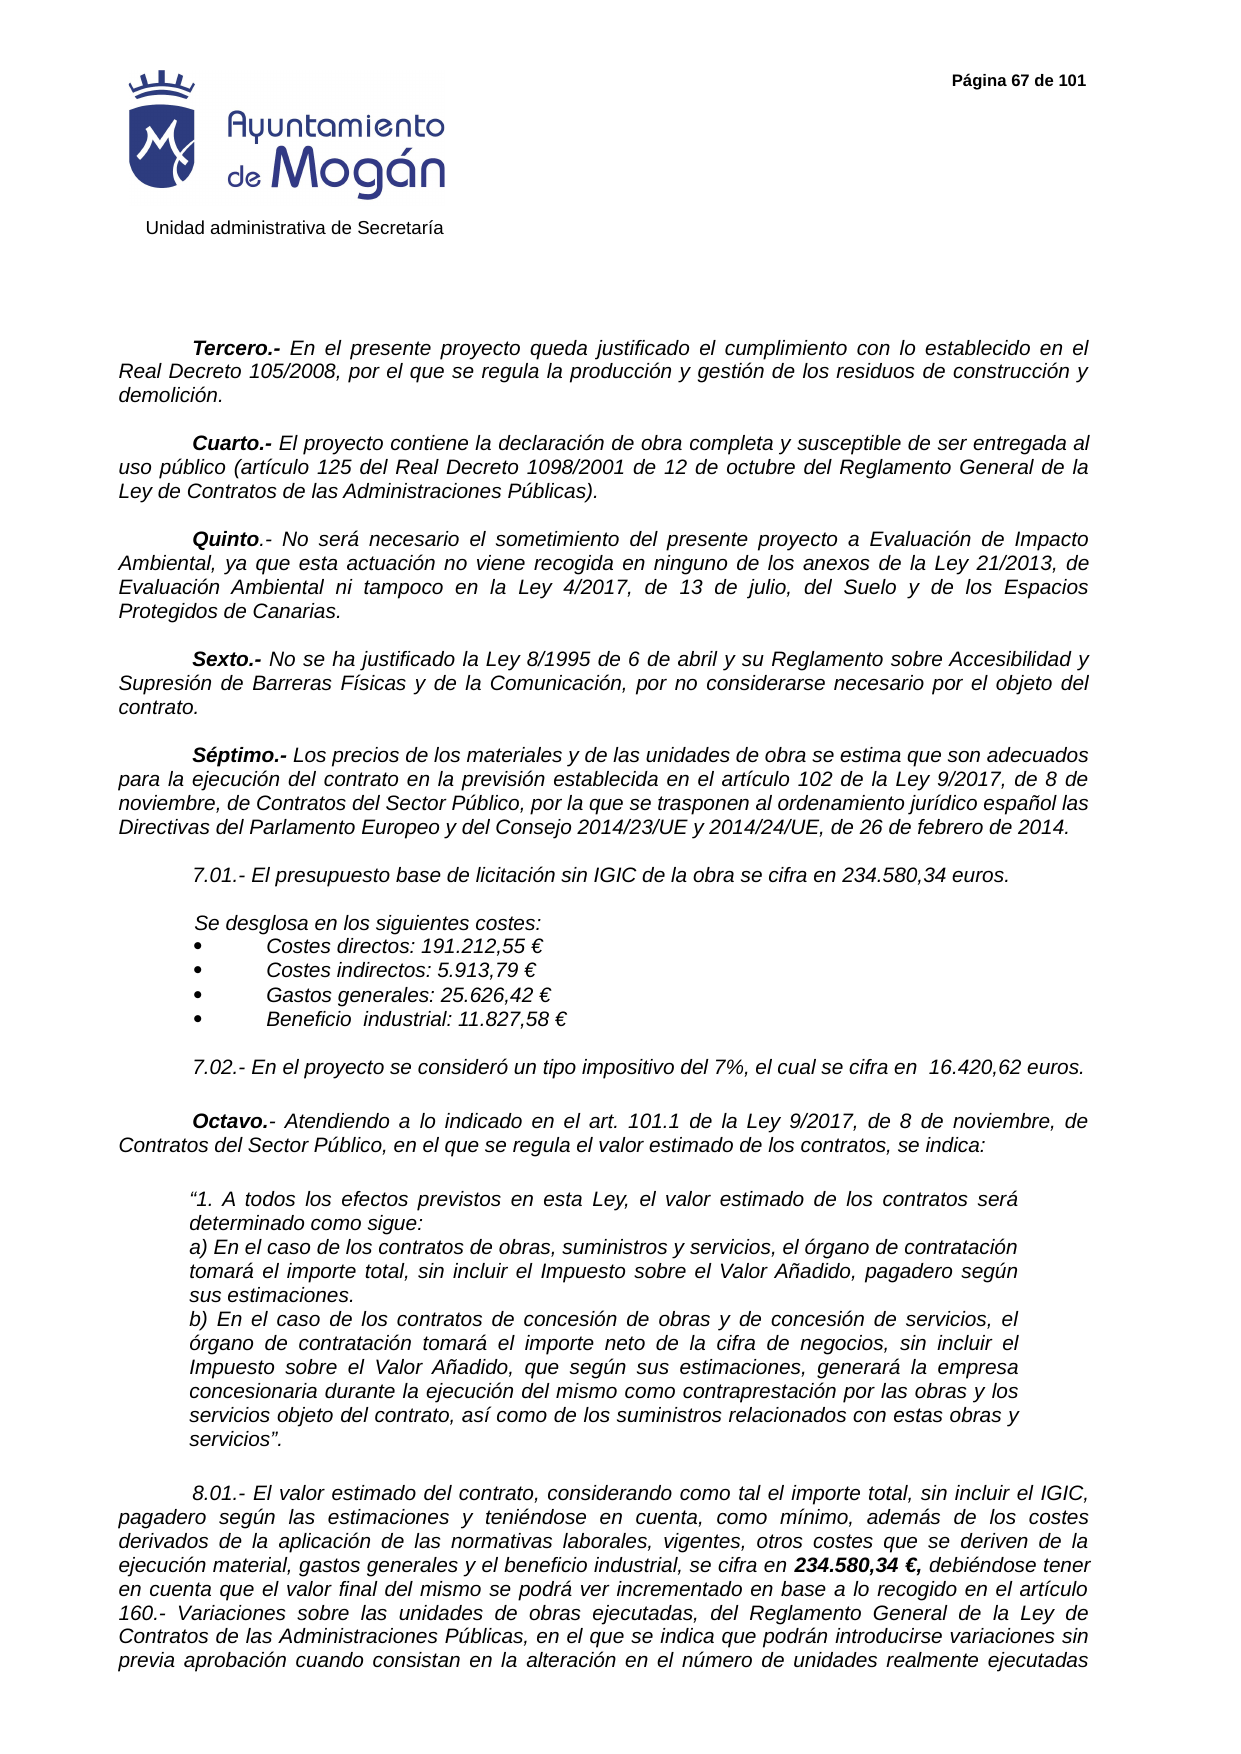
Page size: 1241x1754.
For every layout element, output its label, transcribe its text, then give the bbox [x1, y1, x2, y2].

text Sexto.- No se ha justificado la Ley 8/1995 de 6 de abril y su Reglamento sobre Accesibilidad y Supresión de Barreras Físicas y de la Comunicación, por no considerarse necesario por el objeto del contrato. [118, 647, 1092, 719]
picture [128, 70, 445, 206]
list a) En el caso de los contratos de obras, suministros y servicios, el órgano de contratación tomará el importe total, sin incluir el Impuesto sobre el Valor Añadido, pagadero según sus estimaciones. [189, 1235, 1022, 1307]
text Se desglosa en los siguientes costes: [118, 910, 1092, 934]
text Quinto.- No será necesario el sometimiento del presente proyecto a Evaluación de Impacto Ambiental, ya que esta actuación no viene recogida en ninguno de los anexos de la Ley 21/2013, de Evaluación Ambiental ni tampoco en la Ley 4/2017, de 13 de julio, del Suelo y de los Espacios Protegidos de Canarias. [118, 527, 1092, 623]
text Tercero.- En el presente proyecto queda justificado el cumplimiento con lo establecido en el Real Decreto 105/2008, por el que se regula la producción y gestión de los residuos de construcción y demolición. [118, 335, 1092, 407]
list Beneficio industrial: 11.827,58 € [118, 1006, 1092, 1031]
text Cuarto.- El proyecto contiene la declaración de obra completa y susceptible de ser entregada al uso público (artículo 125 del Real Decreto 1098/2001 de 12 de octubre del Reglamento General de la Ley de Contratos de las Administraciones Públicas). [118, 431, 1092, 503]
text Séptimo.- Los precios de los materiales y de las unidades de obra se estima que son adecuados para la ejecución del contrato en la previsión establecida en el artículo 102 de la Ley 9/2017, de 8 de noviembre, de Contratos del Sector Público, por la que se trasponen al ordenamiento jurídico español las Directivas del Parlamento Europeo y del Consejo 2014/23/UE y 2014/24/UE, de 26 de febrero de 2014. [118, 743, 1092, 838]
text 7.02.- En el proyecto se consideró un tipo impositivo del 7%, el cual se cifra en 16.420,62 euros. [118, 1054, 1092, 1078]
text Octavo.- Atendiendo a lo indicado en el art. 101.1 de la Ley 9/2017, de 8 de noviembre, de Contratos del Sector Público, en el que se regula el valor estimado de los contratos, se indica: [118, 1109, 1092, 1157]
list Costes directos: 191.212,55 € [118, 934, 1092, 958]
text b) En el caso de los contratos de concesión de obras y de concesión de servicios, el órgano de contratación tomará el importe neto de la cifra de negocios, sin incluir el Impuesto sobre el Valor Añadido, que según sus estimaciones, generará la empresa concesionaria durante la ejecución del mismo como contraprestación por las obras y los servicios objeto del contrato, así como de los suministros relacionados con estas obras y servicios”. [189, 1307, 1022, 1450]
list “1. A todos los efectos previstos en esta Ley, el valor estimado de los contratos será determinado como sigue: [189, 1187, 1022, 1235]
list Costes indirectos: 5.913,79 € [118, 958, 1092, 982]
text 8.01.- El valor estimado del contrato, considerando como tal el importe total, sin incluir el IGIC, pagadero según las estimaciones y teniéndose en cuenta, como mínimo, además de los costes derivados de la aplicación de las normativas laborales, vigentes, otros costes que se deriven de la ejecución material, gastos generales y el beneficio industrial, se cifra en 234.580,34 €, debiéndose tener en cuenta que el valor final del mismo se podrá ver incrementado en base a lo recogido en el artículo 160.- Variaciones sobre las unidades de obras ejecutadas, del Reglamento General de la Ley de Contratos de las Administraciones Públicas, en el que se indica que podrán introducirse variaciones sin previa aprobación cuando consistan en la alteración en el número de unidades realmente ejecutadas [118, 1481, 1092, 1672]
text 7.01.- El presupuesto base de licitación sin IGIC de la obra se cifra en 234.580,34 euros. [118, 862, 1092, 886]
list Gastos generales: 25.626,42 € [118, 982, 1092, 1006]
